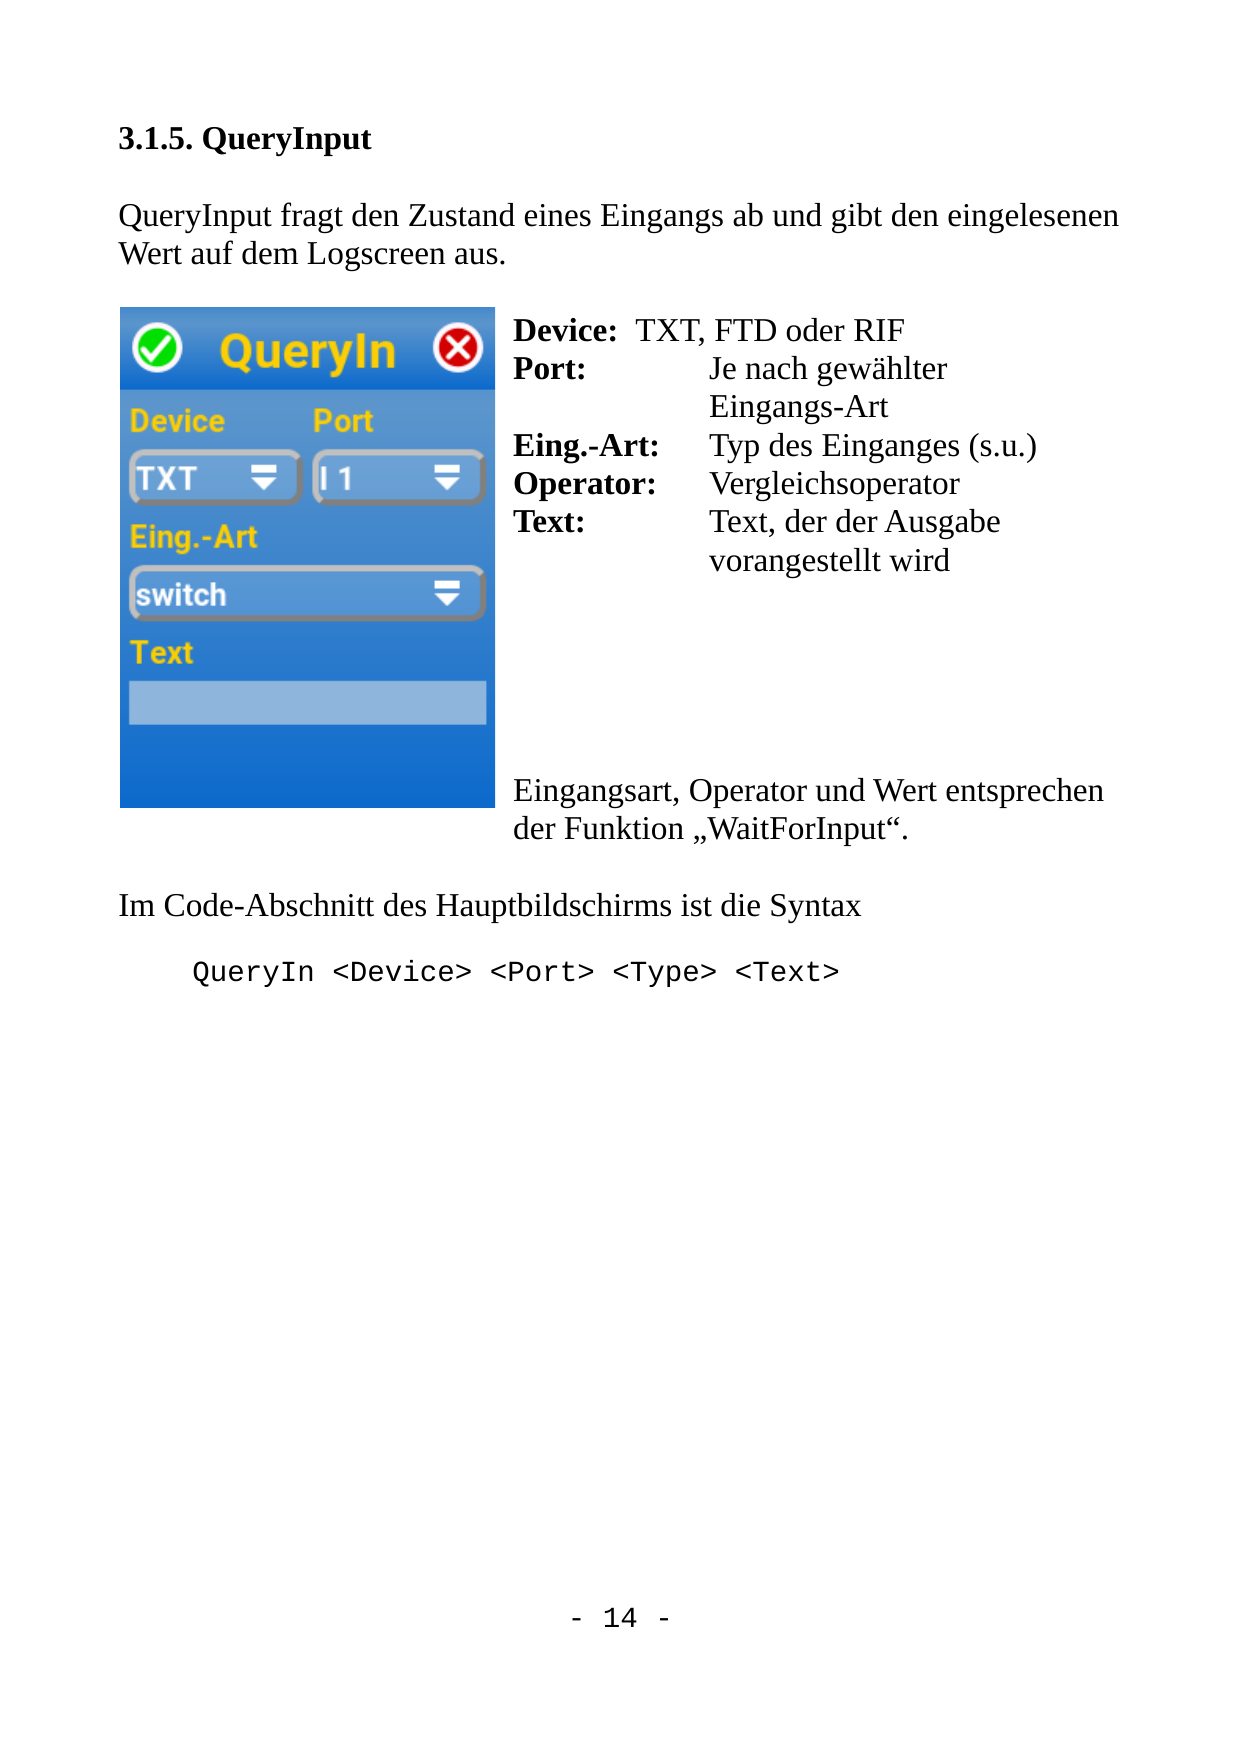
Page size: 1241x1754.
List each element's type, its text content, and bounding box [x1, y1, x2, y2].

text Text: Text, der der Ausgabe vorangestellt wird [496, 501, 1122, 578]
text Eingangsart, Operator und Wert entsprechen der Funktion „WaitForInput“. [118, 770, 1122, 846]
text Eing.-Art: Typ des Einganges (s.u.) [496, 425, 1122, 463]
text Device: TXT, FTD oder RIF [496, 310, 1122, 348]
text QueryInput fragt den Zustand eines Eingangs ab und gibt den eingelesenen Wert auf dem Logscreen aus. [118, 195, 1122, 271]
text Im Code-Abschnitt des Hauptbildschirms ist die Syntax [118, 885, 1122, 923]
picture [120, 307, 496, 808]
text Operator: Vergleichsoperator [496, 463, 1122, 501]
text Port: Je nach gewählter Eingangs-Art [496, 348, 1122, 425]
text 3.1.5. QueryInput [118, 118, 1122, 156]
text QueryIn <Device> <Port> <Type> <Text> [118, 957, 1122, 990]
